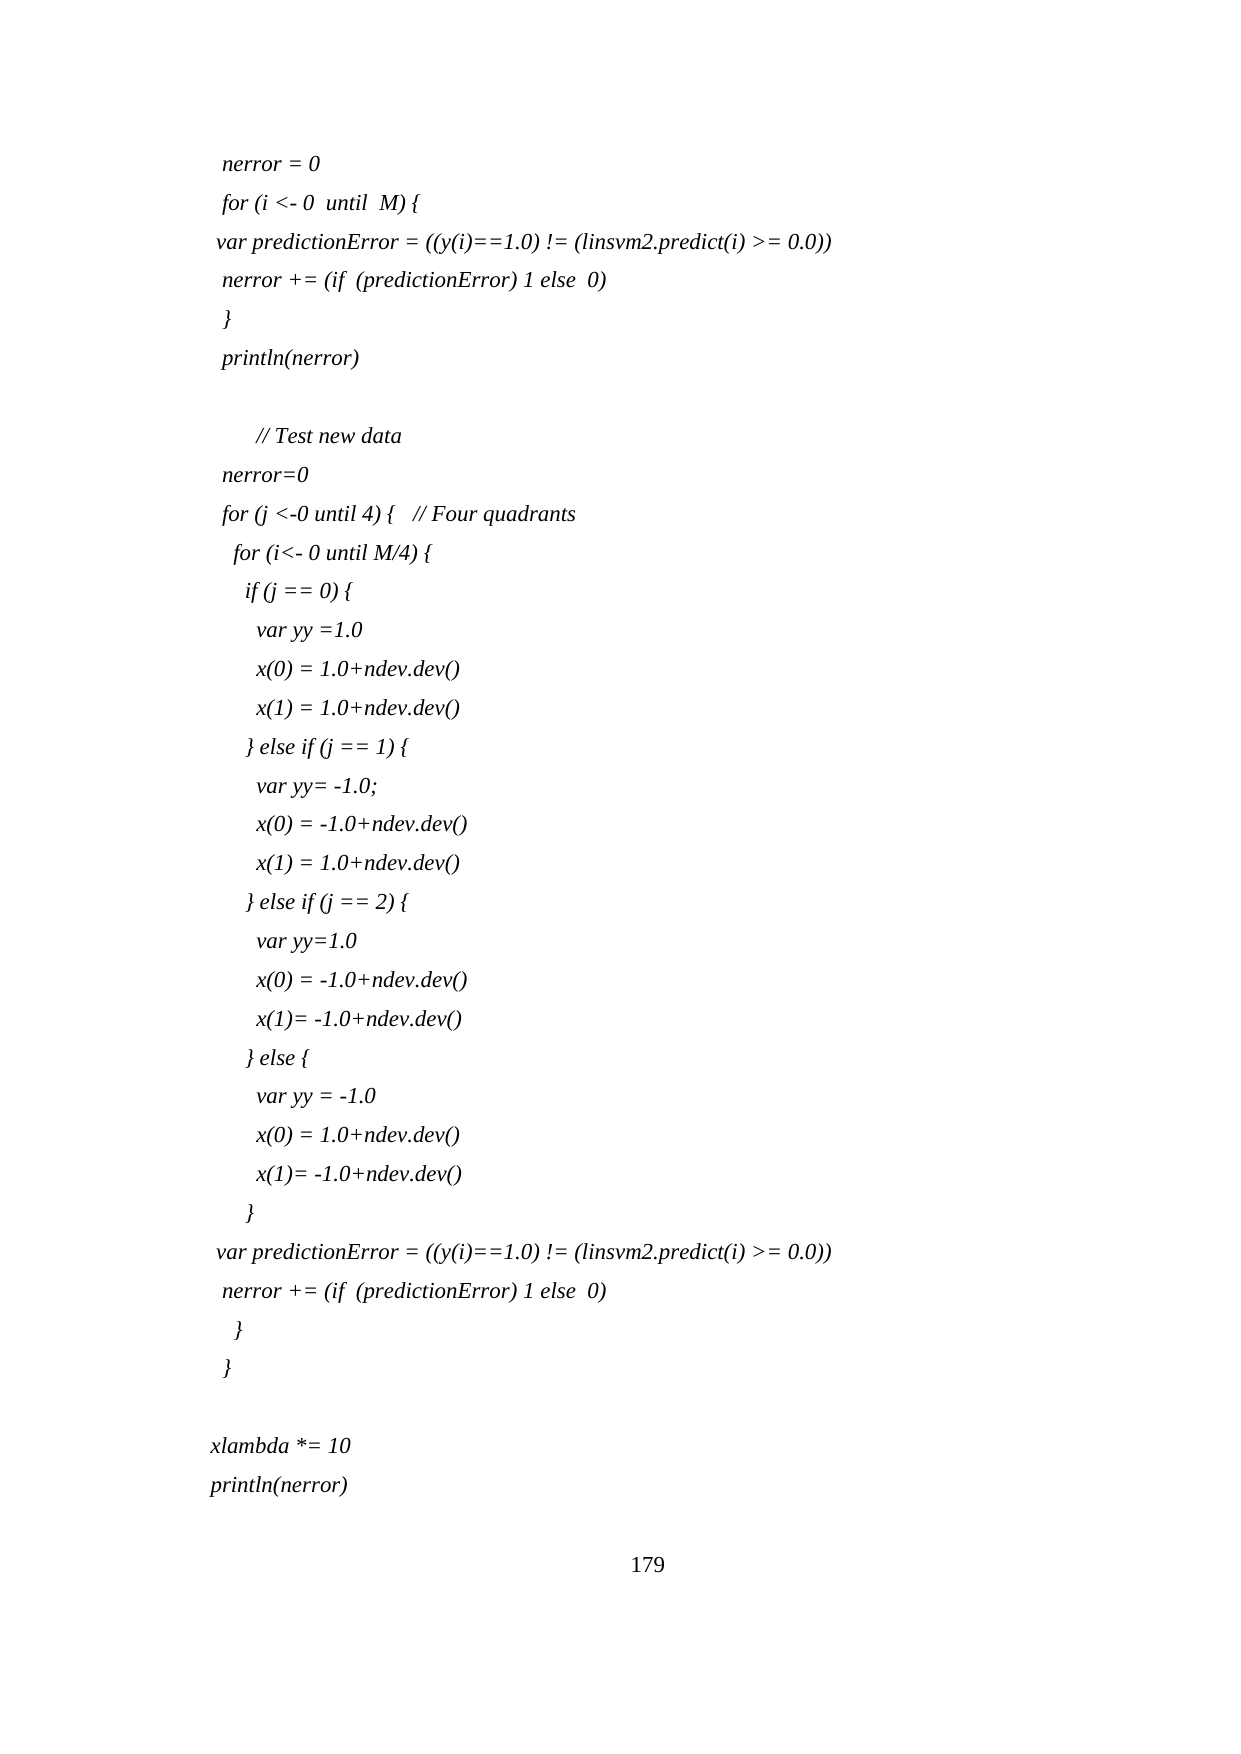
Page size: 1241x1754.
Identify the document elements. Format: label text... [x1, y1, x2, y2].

text println(nerror) [187, 1471, 1108, 1497]
text x(1) = 1.0+ndev.dev() [187, 694, 1108, 720]
text } [187, 305, 1108, 332]
text x(1)= -1.0+ndev.dev() [187, 1160, 1108, 1187]
text x(0) = 1.0+ndev.dev() [187, 1121, 1108, 1148]
text var yy=1.0 [187, 927, 1108, 953]
text for (i<- 0 until M/4) { [187, 538, 1108, 565]
text } else if (j == 2) { [187, 888, 1108, 914]
text for (j <-0 until 4) { // Four quadrants [187, 500, 1108, 526]
text } else { [187, 1044, 1108, 1070]
text nerror=0 [187, 461, 1108, 487]
text var predictionError = ((y(i)==1.0) != (linsvm2.predict(i) >= 0.0)) [187, 228, 1108, 254]
text x(1)= -1.0+ndev.dev() [187, 1005, 1108, 1031]
text println(nerror) [187, 344, 1108, 371]
text nerror += (if (predictionError) 1 else 0) [187, 267, 1108, 293]
text var yy= -1.0; [187, 772, 1108, 798]
text } [187, 1199, 1108, 1225]
text // Test new data [187, 422, 1108, 448]
text var predictionError = ((y(i)==1.0) != (linsvm2.predict(i) >= 0.0)) [187, 1238, 1108, 1264]
text if (j == 0) { [187, 577, 1108, 604]
text x(0) = 1.0+ndev.dev() [187, 655, 1108, 681]
text xlambda *= 10 [187, 1432, 1108, 1458]
text x(0) = -1.0+ndev.dev() [187, 966, 1108, 992]
text nerror = 0 [187, 150, 1108, 176]
text var yy =1.0 [187, 616, 1108, 643]
text nerror += (if (predictionError) 1 else 0) [187, 1277, 1108, 1303]
text } [187, 1354, 1108, 1381]
text for (i <- 0 until M) { [187, 189, 1108, 215]
text } [187, 1316, 1108, 1342]
text var yy = -1.0 [187, 1082, 1108, 1109]
text x(0) = -1.0+ndev.dev() [187, 811, 1108, 837]
text } else if (j == 1) { [187, 733, 1108, 759]
text x(1) = 1.0+ndev.dev() [187, 849, 1108, 876]
